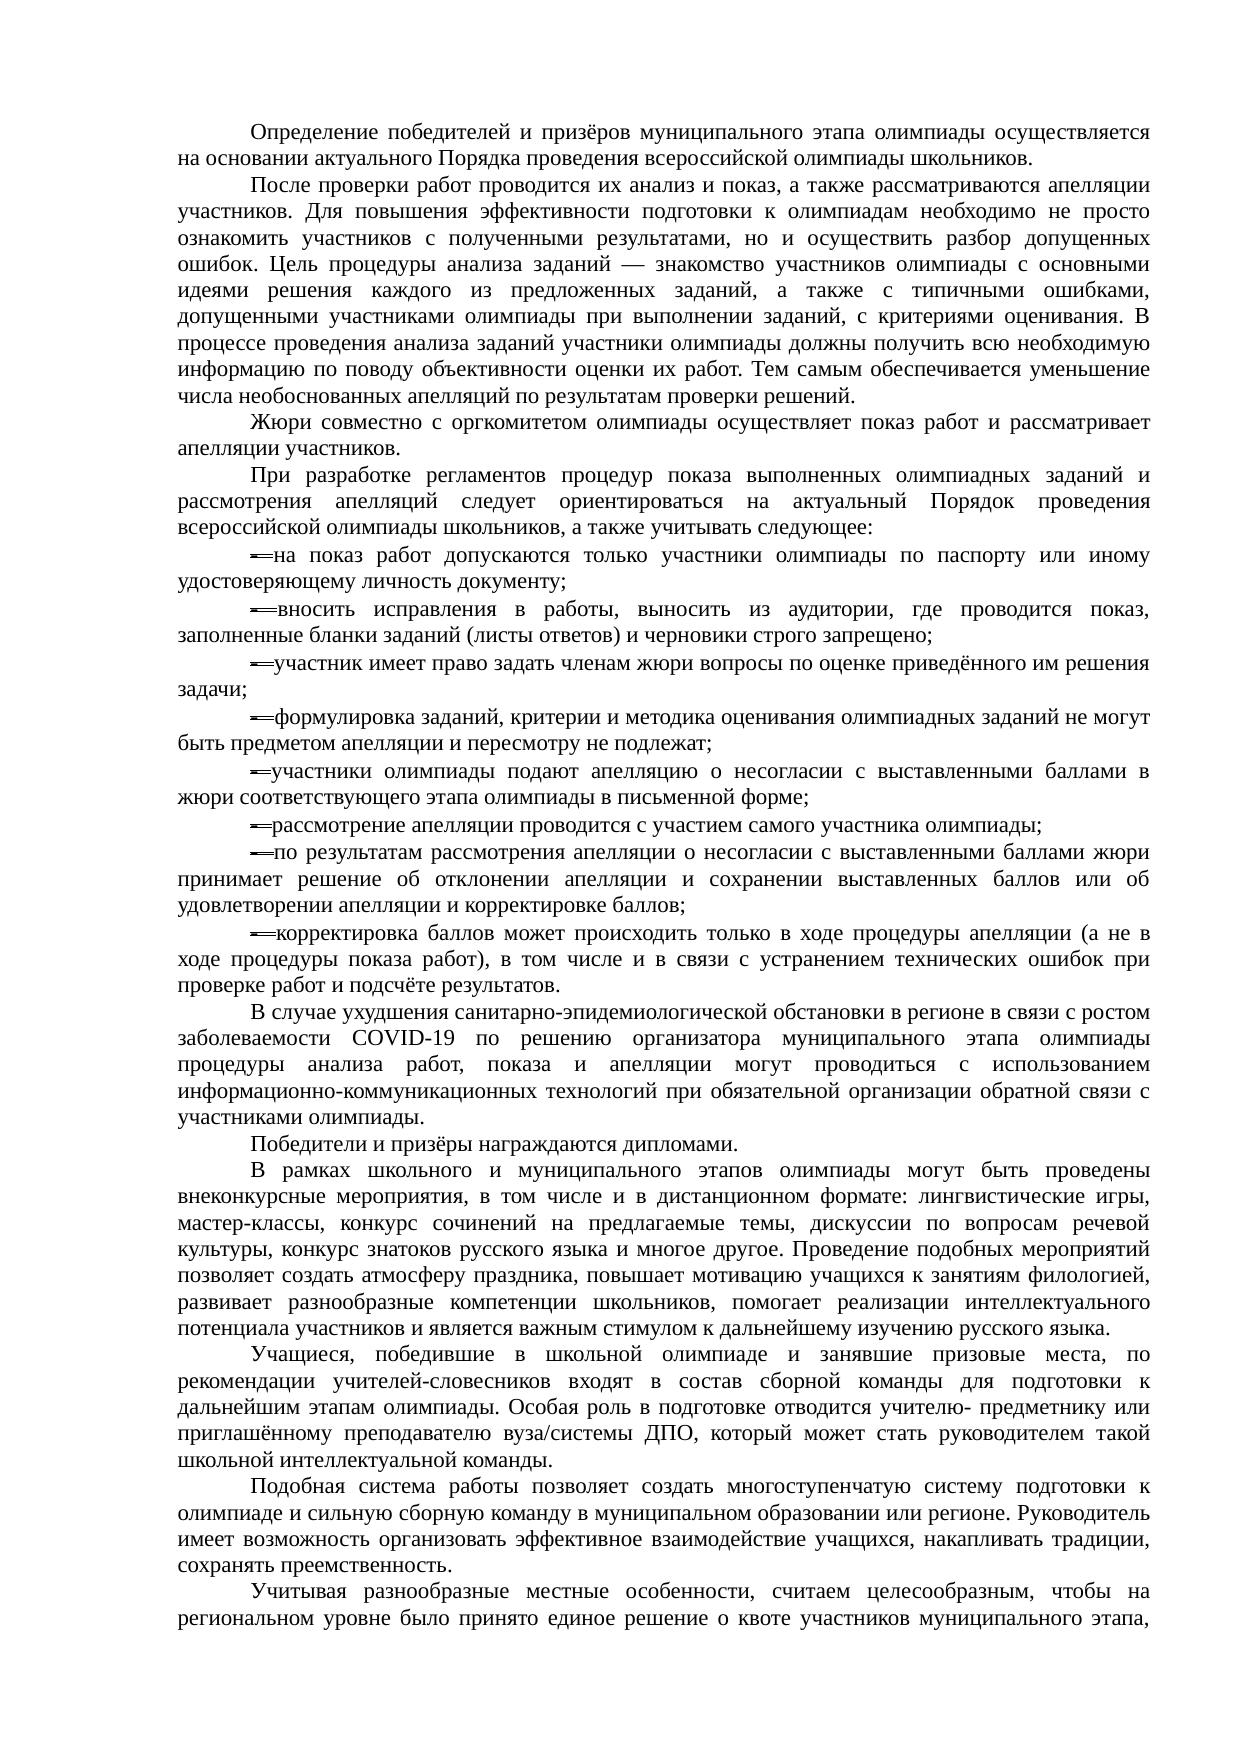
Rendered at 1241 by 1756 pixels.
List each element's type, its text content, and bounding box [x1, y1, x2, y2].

text Подобная система работы позволяет создать многоступенчатую систему подготовки к олимпиаде и сильную сборную команду в муниципальном образовании или регионе. Руководитель имеет возможность организовать эффективное взаимодействие учащихся, накапливать традиции, сохранять преемственность. [177, 1472, 1152, 1578]
text Определение победителей и призёров муниципального этапа олимпиады осуществляется на основании актуального Порядка проведения всероссийской олимпиады школьников. [177, 118, 1152, 171]
list рассмотрение апелляции проводится с участием самого участника олимпиады; [177, 809, 1152, 837]
list на показ работ допускаются только участники олимпиады по паспорту или иному удостоверяющему личность документу; [177, 540, 1152, 594]
text Победители и призёры награждаются дипломами. [177, 1129, 1152, 1156]
list участники олимпиады подают апелляцию о несогласии с выставленными баллами в жюри соответствующего этапа олимпиады в письменной форме; [177, 756, 1152, 809]
text Учитывая разнообразные местные особенности, считаем целесообразным, чтобы на региональном уровне было принято единое решение о квоте участников муниципального этапа, [177, 1578, 1152, 1630]
list корректировка баллов может происходить только в ходе процедуры апелляции (а не в ходе процедуры показа работ), в том числе и в связи с устранением технических ошибок при проверке работ и подсчёте результатов. [177, 917, 1152, 998]
text Учащиеся, победившие в школьной олимпиаде и занявшие призовые места, по рекомендации учителей-словесников входят в состав сборной команды для подготовки к дальнейшим этапам олимпиады. Особая роль в подготовке отводится учителю- предметнику или приглашённому преподавателю вуза/системы ДПО, который может стать руководителем такой школьной интеллектуальной команды. [177, 1340, 1152, 1472]
text Жюри совместно с оргкомитетом олимпиады осуществляет показ работ и рассматривает апелляции участников. [177, 408, 1152, 461]
text В рамках школьного и муниципального этапов олимпиады могут быть проведены внеконкурсные мероприятия, в том числе и в дистанционном формате: лингвистические игры, мастер-классы, конкурс сочинений на предлагаемые темы, дискуссии по вопросам речевой культуры, конкурс знатоков русского языка и многое другое. Проведение подобных мероприятий позволяет создать атмосферу праздника, повышает мотивацию учащихся к занятиям филологией, развивает разнообразные компетенции школьников, помогает реализации интеллектуального потенциала участников и является важным стимулом к дальнейшему изучению русского языка. [177, 1156, 1152, 1340]
list вносить исправления в работы, выносить из аудитории, где проводится показ, заполненные бланки заданий (листы ответов) и черновики строго запрещено; [177, 594, 1152, 648]
list формулировка заданий, критерии и методика оценивания олимпиадных заданий не могут быть предметом апелляции и пересмотру не подлежат; [177, 702, 1152, 756]
text После проверки работ проводится их анализ и показ, а также рассматриваются апелляции участников. Для повышения эффективности подготовки к олимпиадам необходимо не просто ознакомить участников с полученными результатами, но и осуществить разбор допущенных ошибок. Цель процедуры анализа заданий — знакомство участников олимпиады с основными идеями решения каждого из предложенных заданий, а также с типичными ошибками, допущенными участниками олимпиады при выполнении заданий, с критериями оценивания. В процессе проведения анализа заданий участники олимпиады должны получить всю необходимую информацию по поводу объективности оценки их работ. Тем самым обеспечивается уменьшение числа необоснованных апелляций по результатам проверки решений. [177, 171, 1152, 408]
list участник имеет право задать членам жюри вопросы по оценке приведённого им решения задачи; [177, 648, 1152, 702]
list по результатам рассмотрения апелляции о несогласии с выставленными баллами жюри принимает решение об отклонении апелляции и сохранении выставленных баллов или об удовлетворении апелляции и корректировке баллов; [177, 837, 1152, 917]
text В случае ухудшения санитарно-эпидемиологической обстановки в регионе в связи с ростом заболеваемости COVID-19 по решению организатора муниципального этапа олимпиады процедуры анализа работ, показа и апелляции могут проводиться с использованием информационно-коммуникационных технологий при обязательной организации обратной связи с участниками олимпиады. [177, 998, 1152, 1129]
text При разработке регламентов процедур показа выполненных олимпиадных заданий и рассмотрения апелляций следует ориентироваться на актуальный Порядок проведения всероссийской олимпиады школьников, а также учитывать следующее: [177, 461, 1152, 540]
